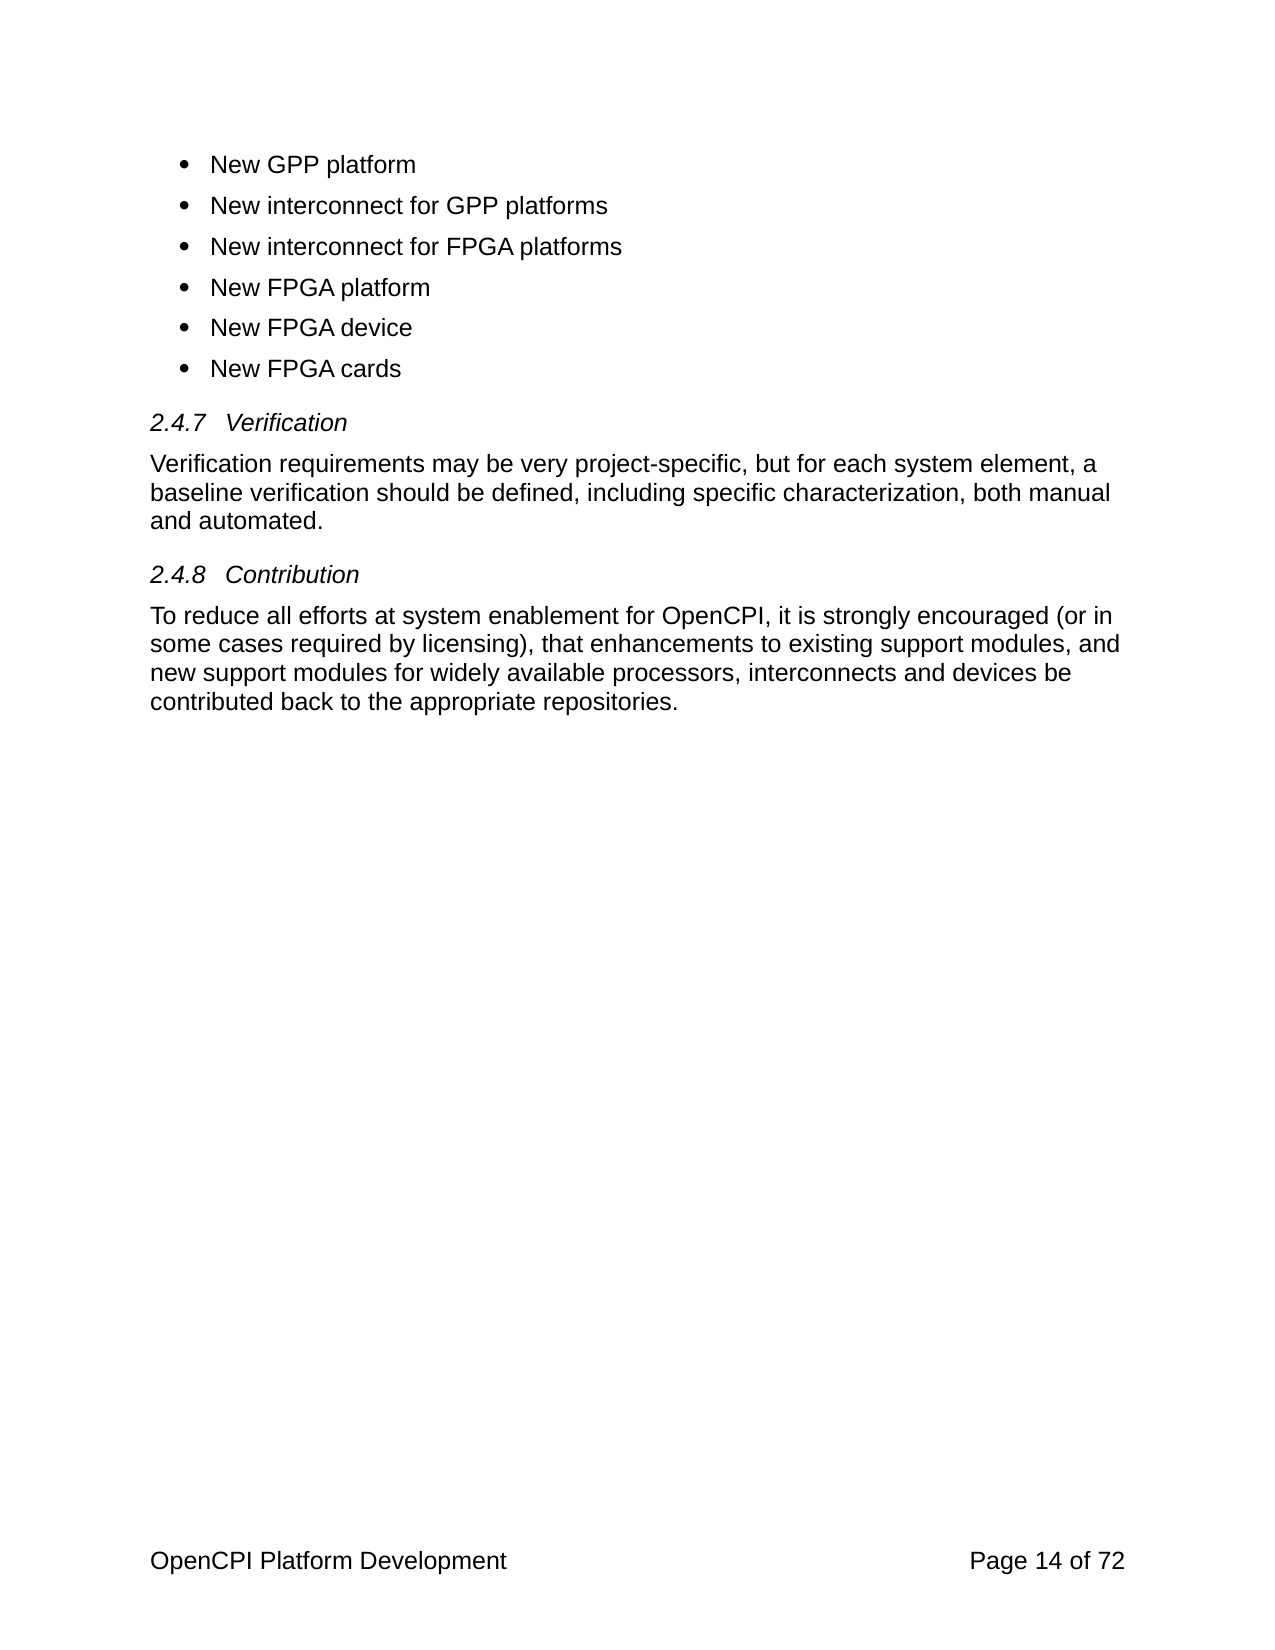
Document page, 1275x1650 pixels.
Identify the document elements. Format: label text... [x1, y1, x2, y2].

text To reduce all efforts at system enablement for OpenCPI, it is strongly encouraged (or in some cases required by licensing), that enhancements to existing support modules, and new support modules for widely available processors, interconnects and devices be contributed back to the appropriate repositories. [150, 601, 1125, 716]
list New interconnect for GPP platforms [180, 191, 1125, 220]
list New FPGA cards [180, 354, 1125, 383]
list New interconnect for FPGA platforms [180, 232, 1125, 261]
list New FPGA platform [180, 272, 1125, 301]
subtitle Verification [150, 408, 1125, 437]
subtitle Contribution [150, 560, 1125, 589]
list New FPGA device [180, 313, 1125, 342]
text Verification requirements may be very project-specific, but for each system element, a baseline verification should be defined, including specific characterization, both manual and automated. [150, 449, 1125, 535]
list New GPP platform [180, 150, 1125, 179]
